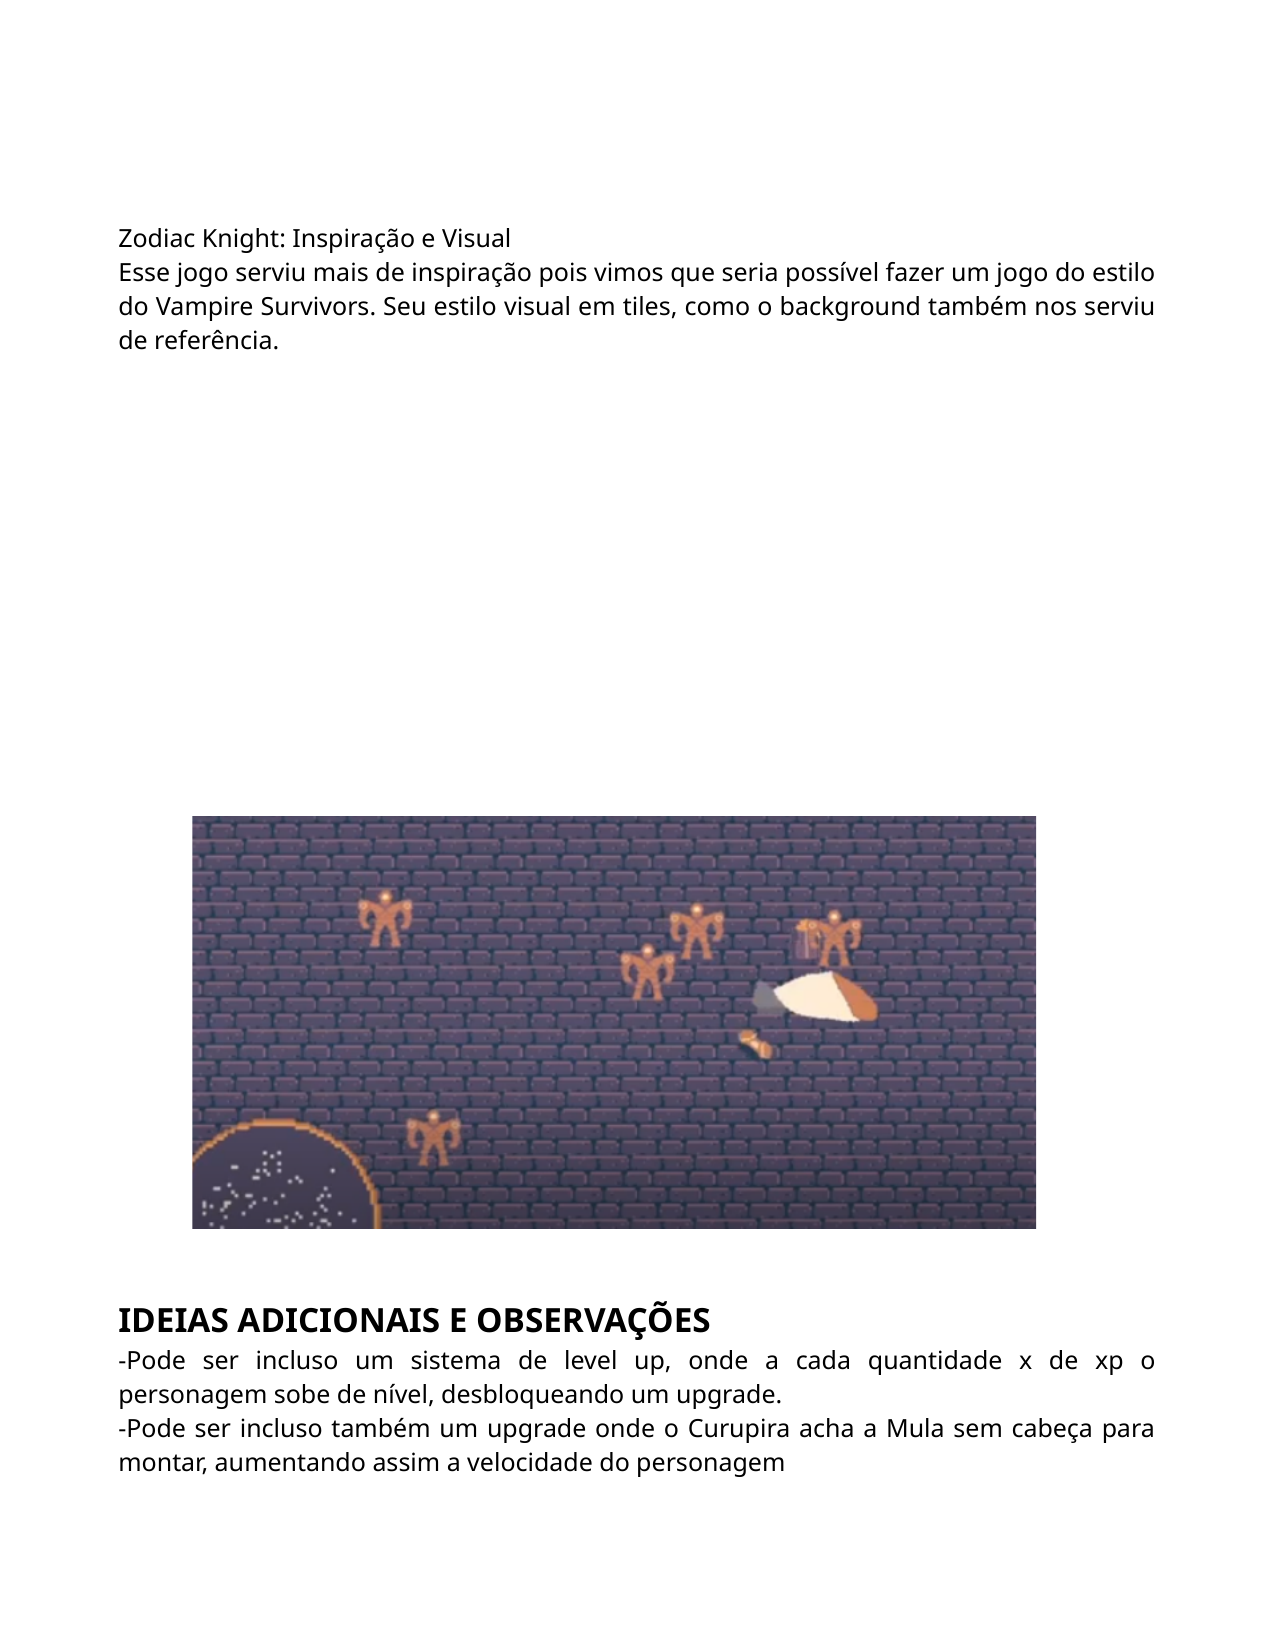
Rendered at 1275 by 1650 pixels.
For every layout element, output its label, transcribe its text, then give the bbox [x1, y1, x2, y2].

picture [192, 816, 1037, 1229]
text Esse jogo serviu mais de inspiração pois vimos que seria possível fazer um jogo do estilo do Vampire Survivors. Seu estilo visual em tiles, como o background também nos serviu de referência. [118, 254, 1157, 357]
text IDEIAS ADICIONAIS E OBSERVAÇÕES [118, 1297, 1157, 1343]
text Zodiac Knight: Inspiração e Visual [118, 220, 1157, 254]
text -Pode ser incluso também um upgrade onde o Curupira acha a Mula sem cabeça para montar, aumentando assim a velocidade do personagem [118, 1411, 1157, 1479]
text -Pode ser incluso um sistema de level up, onde a cada quantidade x de xp o personagem sobe de nível, desbloqueando um upgrade. [118, 1343, 1157, 1411]
